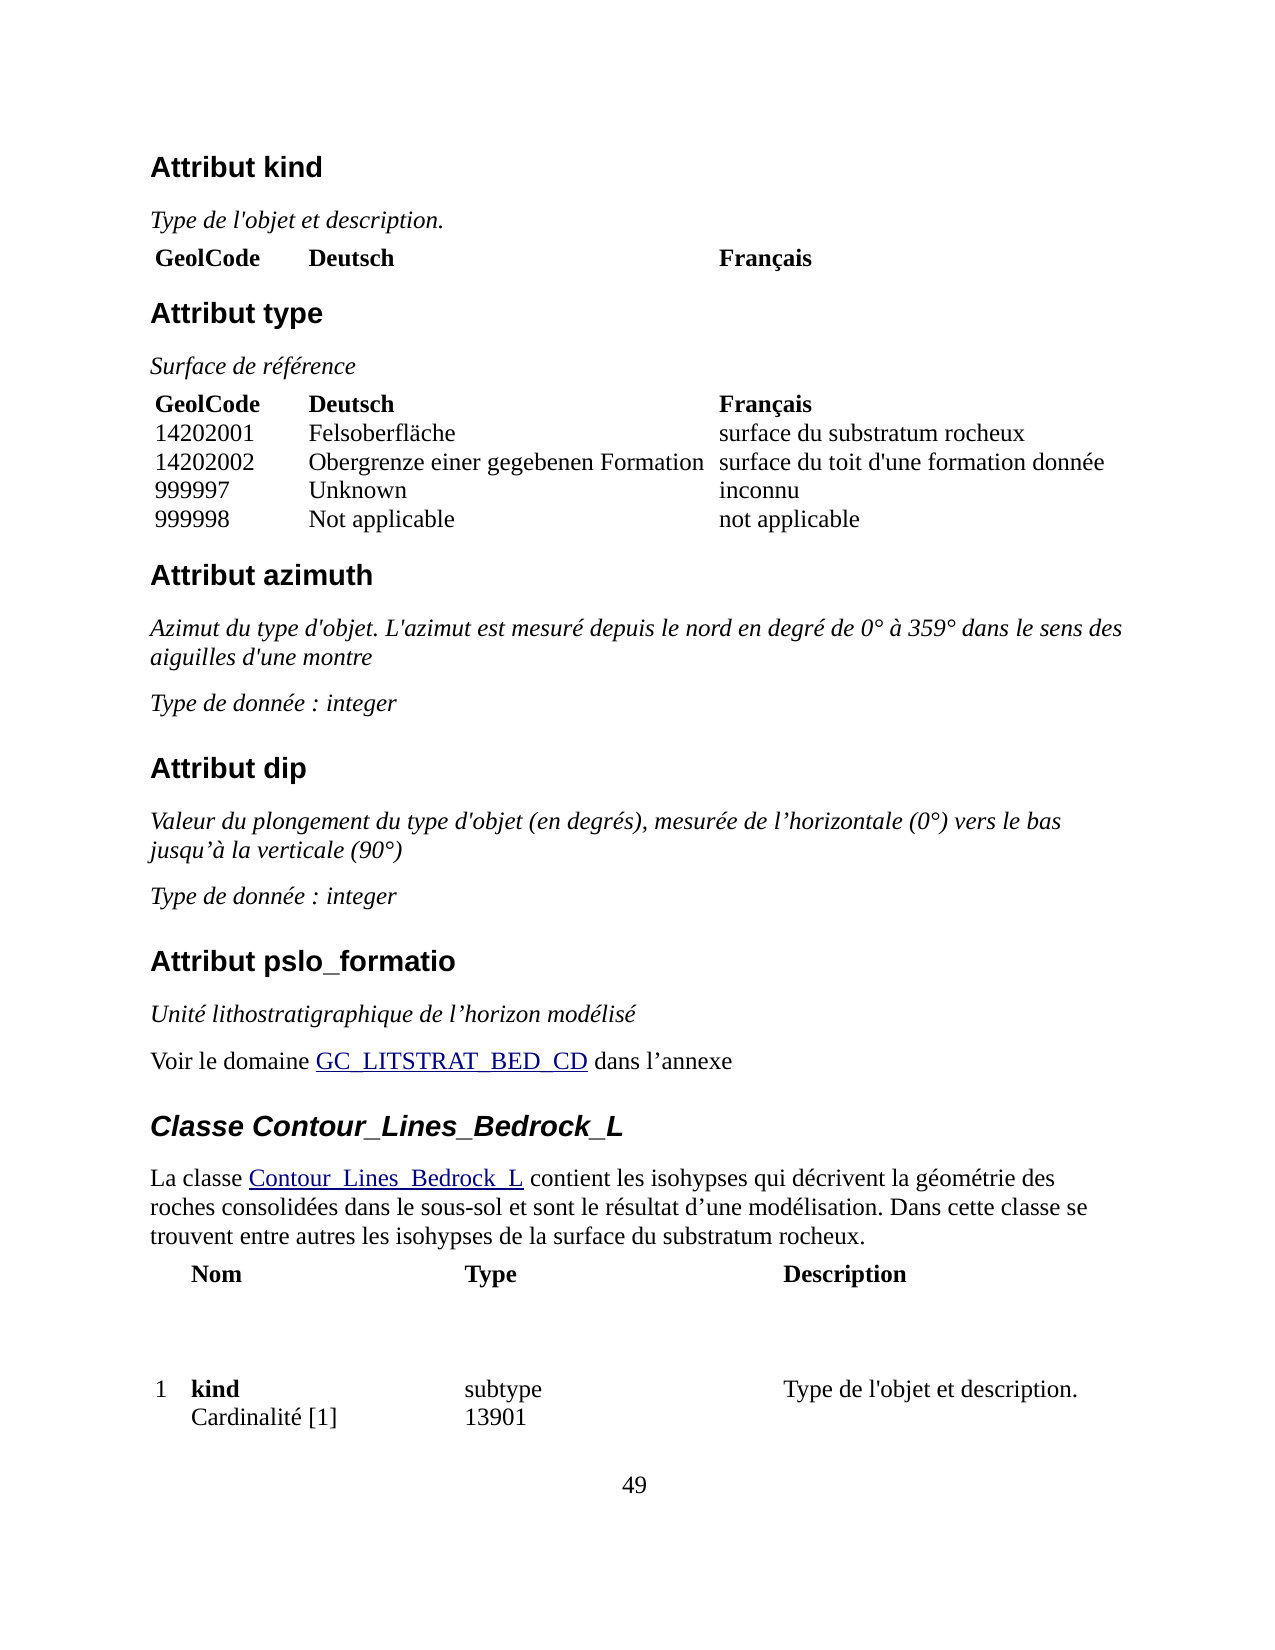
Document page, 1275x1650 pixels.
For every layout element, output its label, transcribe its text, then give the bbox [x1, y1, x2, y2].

table_header Français [714, 389, 1125, 418]
table_cell 14202001 [150, 418, 304, 447]
table_cell Type de l'objet et description. [779, 1374, 1125, 1402]
text Voir le domaine GC_LITSTRAT_BED_CD dans l’annexe [150, 1046, 1125, 1074]
subtitle Attribut dip [150, 751, 1125, 784]
table_cell [779, 1403, 1125, 1431]
table_header GeolCode [150, 243, 304, 271]
table_cell Unknown [304, 475, 714, 504]
text Type de donnée : integer [150, 881, 1125, 910]
table_cell Not applicable [304, 504, 714, 533]
table_header Deutsch [304, 389, 714, 418]
subtitle Attribut azimuth [150, 558, 1125, 591]
table_cell Felsoberfläche [304, 418, 714, 447]
subtitle Attribut type [150, 296, 1125, 330]
table_header Deutsch [304, 243, 714, 271]
text Surface de référence [150, 351, 1125, 380]
table_header Nom [186, 1259, 460, 1374]
subtitle Attribut kind [150, 150, 1125, 183]
table_header Description [779, 1259, 1125, 1374]
table_cell surface du toit d'une formation donnée [714, 447, 1125, 475]
table_cell 14202002 [150, 447, 304, 475]
text Type de l'objet et description. [150, 205, 1125, 234]
text Azimut du type d'objet. L'azimut est mesuré depuis le nord en degré de 0° à 359° dans le sens des aiguilles d'une montre [150, 613, 1125, 670]
table_cell 1 [150, 1374, 186, 1402]
text La classe Contour_Lines_Bedrock_L contient les isohypses qui décrivent la géométrie des roches consolidées dans le sous-sol et sont le résultat d’une modélisation. Dans cette classe se trouvent entre autres les isohypses de la surface du substratum rocheux. [150, 1163, 1125, 1250]
table_header Type [460, 1259, 779, 1374]
table_cell subtype [460, 1374, 779, 1402]
table_cell 13901 [460, 1403, 779, 1431]
table_cell kind [186, 1374, 460, 1402]
text Valeur du plongement du type d'objet (en degrés), mesurée de l’horizontale (0°) vers le bas jusqu’à la verticale (90°) [150, 806, 1125, 863]
table_header GeolCode [150, 389, 304, 418]
table_cell Obergrenze einer gegebenen Formation [304, 447, 714, 475]
table_header Français [714, 243, 1125, 271]
table_cell 999998 [150, 504, 304, 533]
table_cell 999997 [150, 475, 304, 504]
text Type de donnée : integer [150, 688, 1125, 717]
table_cell surface du substratum rocheux [714, 418, 1125, 447]
subtitle Attribut pslo_formatio [150, 944, 1125, 978]
table_cell inconnu [714, 475, 1125, 504]
table_header [150, 1259, 186, 1374]
text Unité lithostratigraphique de l’horizon modélisé [150, 999, 1125, 1028]
table_cell Cardinalité [1] [186, 1403, 460, 1431]
table_cell not applicable [714, 504, 1125, 533]
subtitle Classe Contour_Lines_Bedrock_L [150, 1108, 1125, 1142]
table_cell [150, 1403, 186, 1431]
